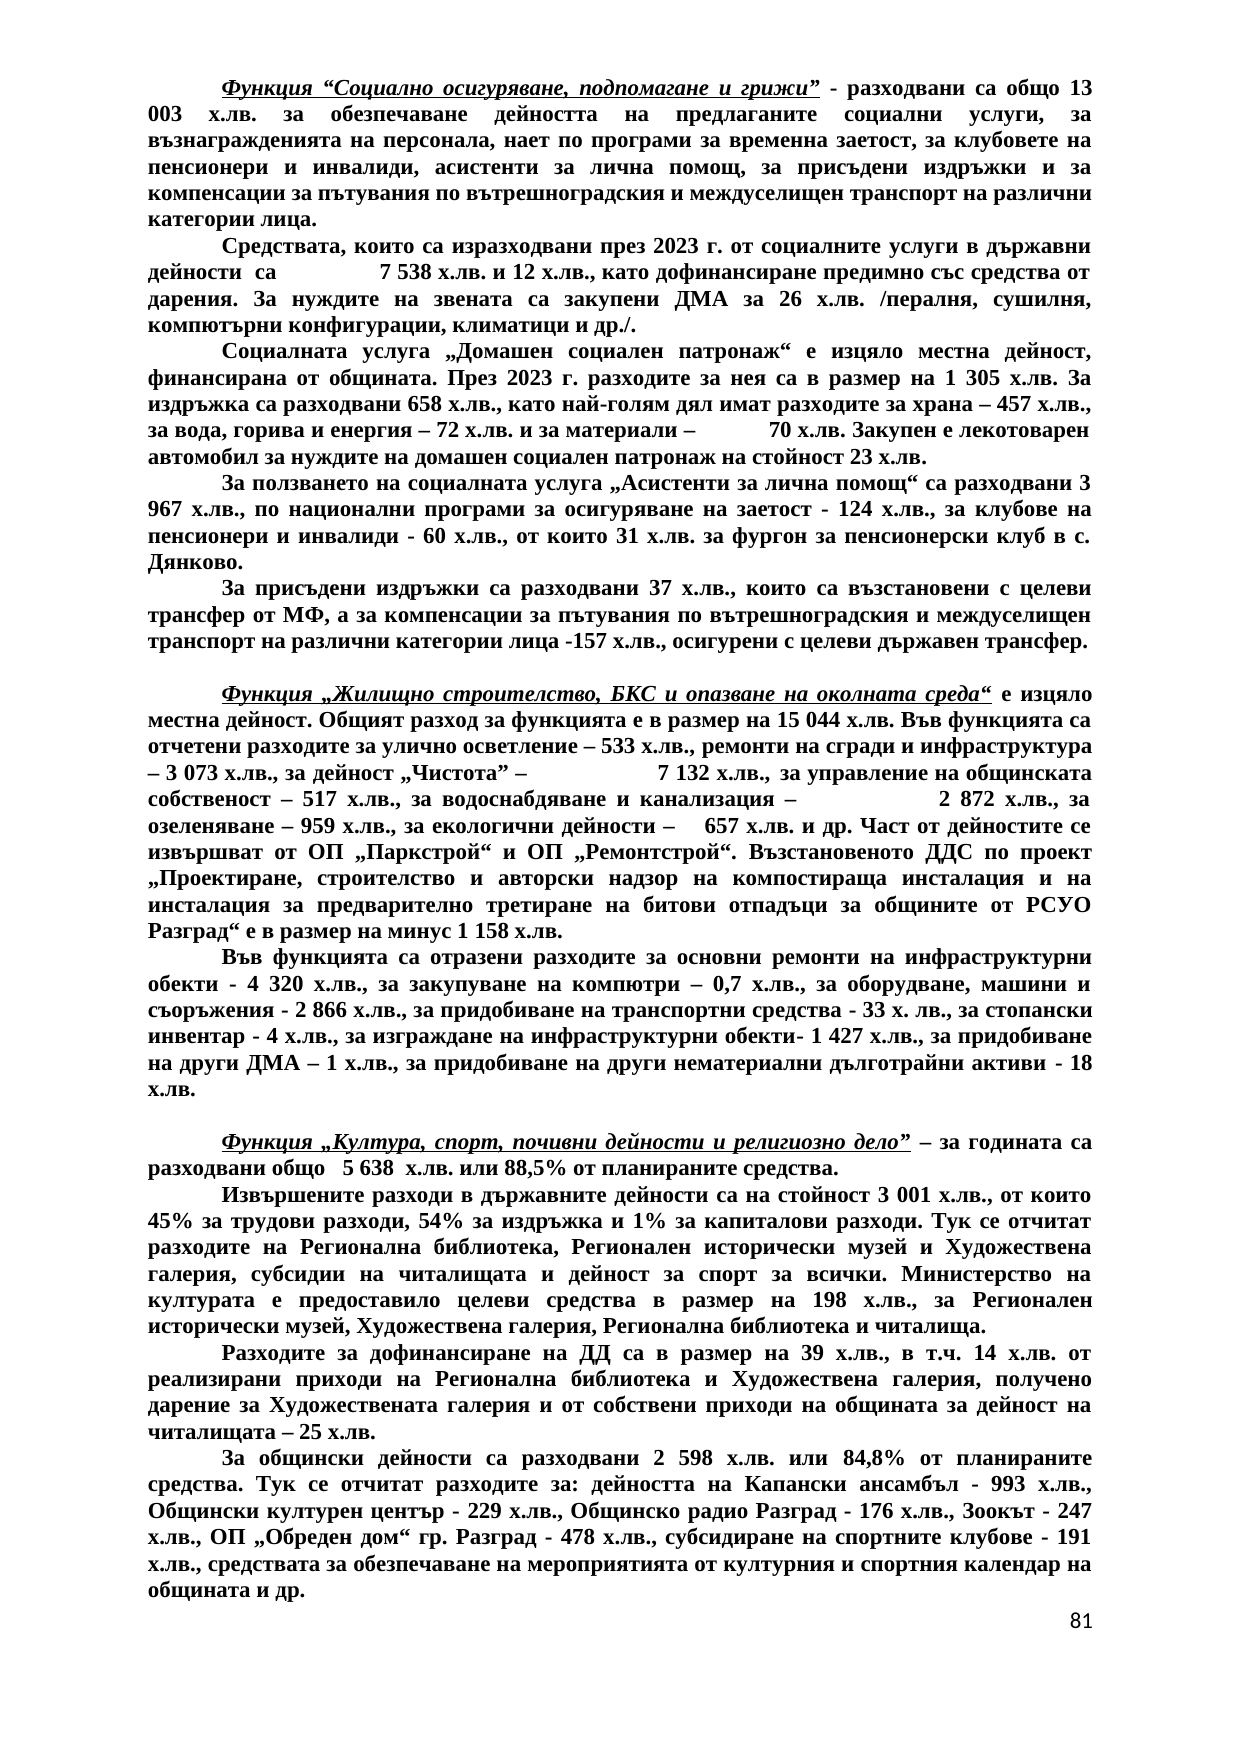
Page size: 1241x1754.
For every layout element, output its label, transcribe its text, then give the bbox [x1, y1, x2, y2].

text За ползването на социалната услуга „Асистенти за лична помощ“ са разходвани 3 967 х.лв., по национални програми за осигуряване на заетост - 124 х.лв., за клубове на пенсионери и инвалиди - 60 х.лв., от които 31 х.лв. за фургон за пенсионерски клуб в с. Дянково. [148, 469, 1093, 574]
text Функция “Социално осигуряване, подпомагане и грижи” - разходвани са общо 13 003 х.лв. за обезпечаване дейността на предлаганите социални услуги, за възнагражденията на персонала, нает по програми за временна заетост, за клубовете на пенсионери и инвалиди, асистенти за лична помощ, за присъдени издръжки и за компенсации за пътувания по вътрешноградския и междуселищен транспорт на различни категории лица. [148, 74, 1093, 232]
text Социалната услуга „Домашен социален патронаж“ е изцяло местна дейност, финансирана от общината. През 2023 г. разходите за нея са в размер на 1 305 х.лв. За издръжка са разходвани 658 х.лв., като най-голям дял имат разходите за храна – 457 х.лв., за вода, горива и енергия – 72 х.лв. и за материали – 70 х.лв. Закупен е лекотоварен автомобил за нуждите на домашен социален патронаж на стойност 23 х.лв. [148, 337, 1093, 469]
text Функция „Жилищно строителство, БКС и опазване на околната среда“ е изцяло местна дейност. Общият разход за функцията е в размер на 15 044 х.лв. Във функцията са отчетени разходите за улично осветление – 533 х.лв., ремонти на сгради и инфраструктура – 3 073 х.лв., за дейност „Чистота” – 7 132 х.лв., за управление на общинската собственост – 517 х.лв., за водоснабдяване и канализация – 2 872 х.лв., за озеленяване – 959 х.лв., за екологични дейности – 657 х.лв. и др. Част от дейностите се извършват от ОП „Паркстрой“ и ОП „Ремонтстрой“. Възстановеното ДДС по проект „Проектиране, строителство и авторски надзор на компостираща инсталация и на инсталация за предварително третиране на битови отпадъци за общините от РСУО Разград“ е в размер на минус 1 158 х.лв. [148, 680, 1093, 943]
text Извършените разходи в държавните дейности са на стойност 3 001 х.лв., от които 45% за трудови разходи, 54% за издръжка и 1% за капиталови разходи. Тук се отчитат разходите на Регионална библиотека, Регионален исторически музей и Художествена галерия, субсидии на читалищата и дейност за спорт за всички. Министерство на културата е предоставило целеви средства в размер на 198 х.лв., за Регионален исторически музей, Художествена галерия, Регионална библиотека и читалища. [148, 1181, 1093, 1339]
text Разходите за дофинансиране на ДД са в размер на 39 х.лв., в т.ч. 14 х.лв. от реализирани приходи на Регионална библиотека и Художествена галерия, получено дарение за Художествената галерия и от собствени приходи на общината за дейност на читалищата – 25 х.лв. [148, 1339, 1093, 1444]
text Функция „Култура, спорт, почивни дейности и религиозно дело” – за годината са разходвани общо 5 638 х.лв. или 88,5% от планираните средства. [148, 1128, 1093, 1181]
text За присъдени издръжки са разходвани 37 х.лв., които са възстановени с целеви трансфер от МФ, а за компенсации за пътувания по вътрешноградския и междуселищен транспорт на различни категории лица -157 х.лв., осигурени с целеви държавен трансфер. [148, 574, 1093, 653]
text Във функцията са отразени разходите за основни ремонти на инфраструктурни обекти - 4 320 х.лв., за закупуване на компютри – 0,7 х.лв., за оборудване, машини и съоръжения - 2 866 х.лв., за придобиване на транспортни средства - 33 х. лв., за стопански инвентар - 4 х.лв., за изграждане на инфраструктурни обекти- 1 427 х.лв., за придобиване на други ДМА – 1 х.лв., за придобиване на други нематериални дълготрайни активи - 18 х.лв. [148, 943, 1093, 1102]
text Средствата, които са изразходвани през 2023 г. от социалните услуги в държавни дейности са 7 538 х.лв. и 12 х.лв., като дофинансиране предимно със средства от дарения. За нуждите на звената са закупени ДМА за 26 х.лв. /пералня, сушилня, компютърни конфигурации, климатици и др./. [148, 232, 1093, 337]
text За общински дейности са разходвани 2 598 х.лв. или 84,8% от планираните средства. Тук се отчитат разходите за: дейността на Капански ансамбъл - 993 х.лв., Общински културен център - 229 х.лв., Общинско радио Разград - 176 х.лв., Зоокът - 247 х.лв., ОП „Обреден дом“ гр. Разград - 478 х.лв., субсидиране на спортните клубове - 191 х.лв., средствата за обезпечаване на мероприятията от културния и спортния календар на общината и др. [148, 1444, 1093, 1602]
